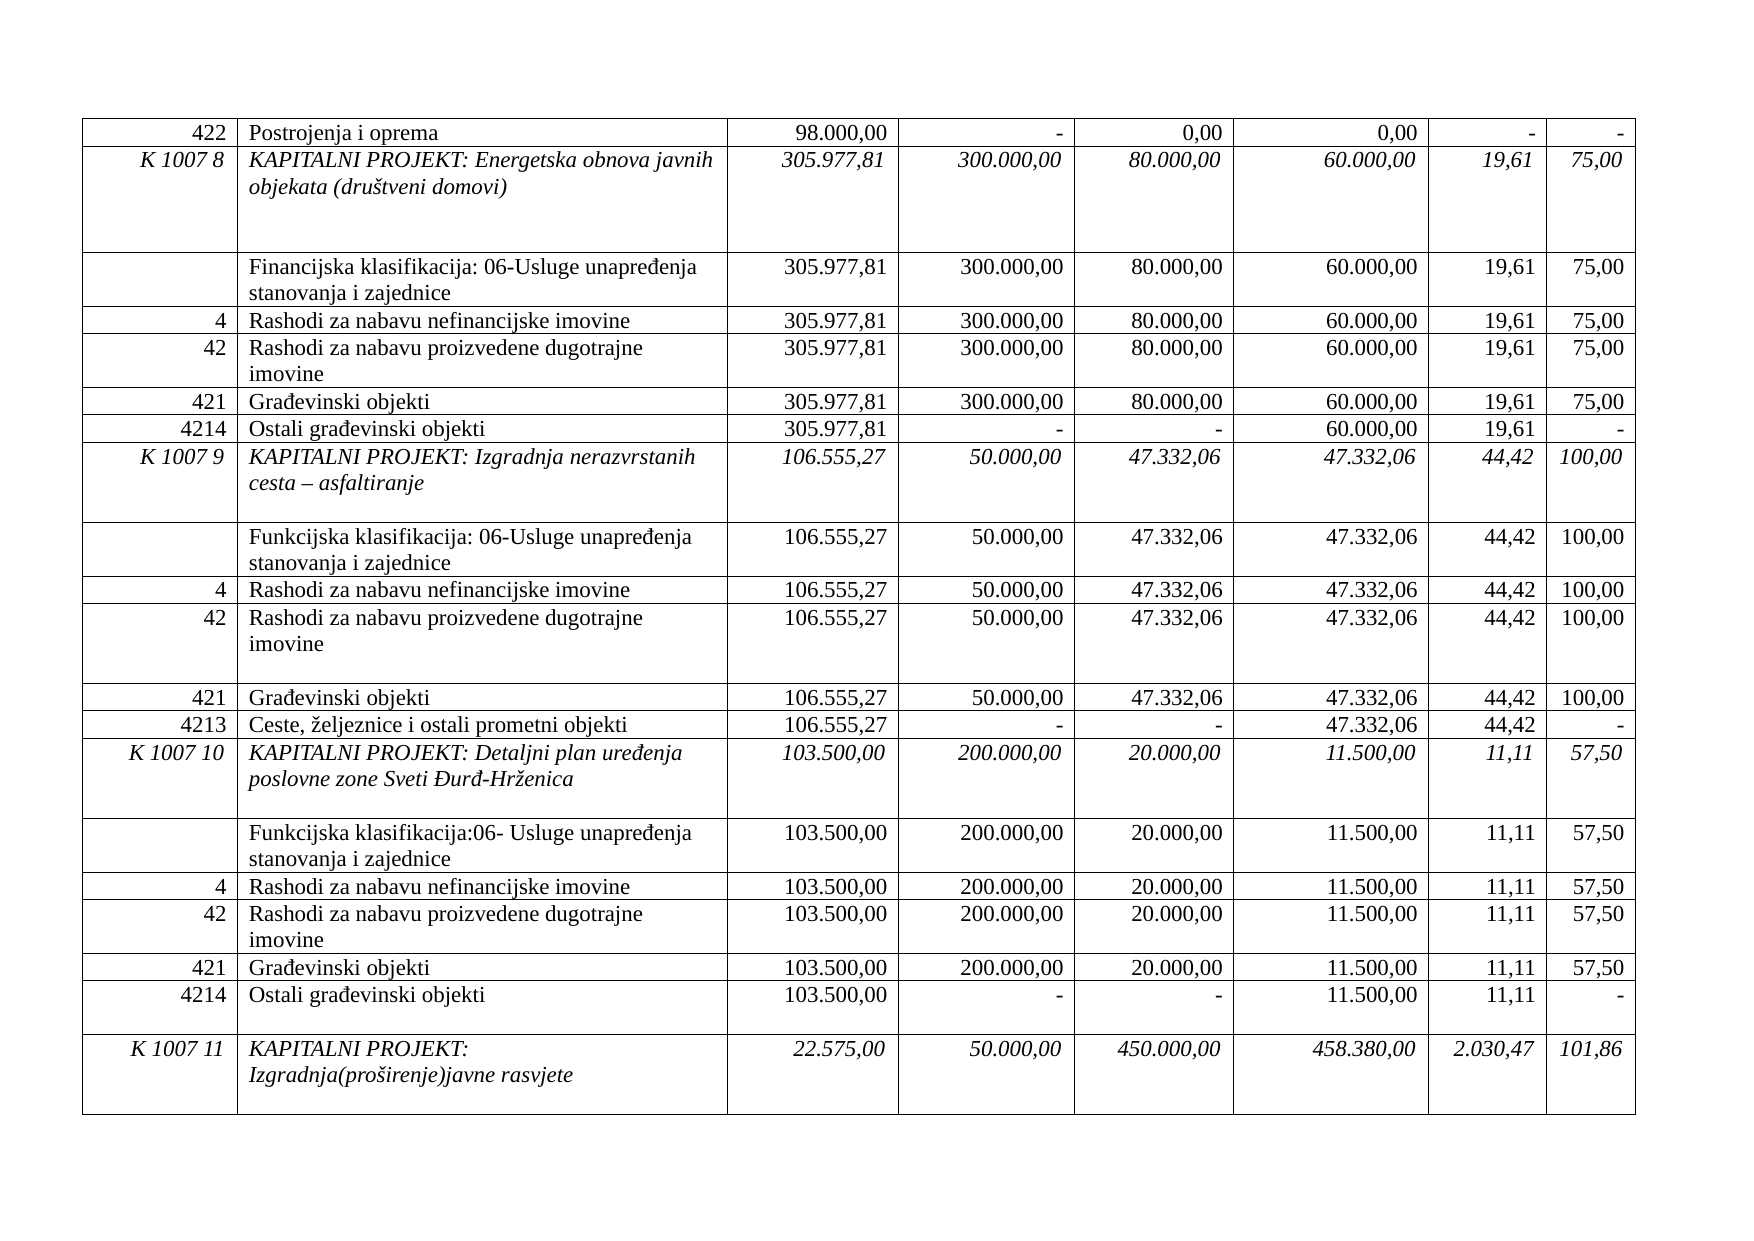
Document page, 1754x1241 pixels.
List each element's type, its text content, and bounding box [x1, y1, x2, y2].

table_cell K 1007 10 [83, 739, 237, 818]
table_cell - [1547, 981, 1635, 1034]
table_cell 20.000,00 [1075, 739, 1233, 818]
table_cell 305.977,81 [728, 253, 898, 306]
table_cell 11,11 [1429, 900, 1546, 953]
table_cell 44,42 [1429, 443, 1546, 522]
table_cell Ostali građevinski objekti [238, 981, 727, 1034]
table_cell 300.000,00 [899, 334, 1074, 387]
table_cell 4213 [83, 711, 237, 738]
table_cell - [899, 119, 1074, 146]
table_cell 42 [83, 900, 237, 953]
table_cell 4 [83, 873, 237, 899]
table_cell 22.575,00 [728, 1035, 898, 1114]
table_cell Rashodi za nabavu proizvedene dugotrajne imovine [238, 604, 727, 683]
table_cell 47.332,06 [1234, 443, 1428, 522]
table_cell 103.500,00 [728, 739, 898, 818]
table_cell 60.000,00 [1234, 334, 1428, 387]
table_cell 80.000,00 [1075, 307, 1233, 333]
table_cell 11.500,00 [1234, 900, 1428, 953]
table_cell 60.000,00 [1234, 147, 1428, 252]
table_cell 0,00 [1075, 119, 1233, 146]
table_cell 44,42 [1429, 577, 1546, 603]
table_cell 57,50 [1547, 739, 1635, 818]
table_cell Građevinski objekti [238, 684, 727, 710]
table_cell 103.500,00 [728, 873, 898, 899]
table_cell 2.030,47 [1429, 1035, 1546, 1114]
table_cell Financijska klasifikacija: 06-Usluge unapređenja stanovanja i zajednice [238, 253, 727, 306]
table_cell 103.500,00 [728, 819, 898, 872]
table_cell 47.332,06 [1234, 604, 1428, 683]
table_cell 106.555,27 [728, 684, 898, 710]
table_cell KAPITALNI PROJEKT: Izgradnja nerazvrstanih cesta – asfaltiranje [238, 443, 727, 522]
table_cell 75,00 [1547, 253, 1635, 306]
table_cell - [1075, 415, 1233, 442]
table_cell 75,00 [1547, 147, 1635, 252]
table_cell Postrojenja i oprema [238, 119, 727, 146]
table_cell K 1007 9 [83, 443, 237, 522]
table_cell 300.000,00 [899, 388, 1074, 414]
table_cell 103.500,00 [728, 900, 898, 953]
table_cell 47.332,06 [1075, 604, 1233, 683]
table_cell Ostali građevinski objekti [238, 415, 727, 442]
table_cell 305.977,81 [728, 334, 898, 387]
table_cell 300.000,00 [899, 253, 1074, 306]
table_cell 11,11 [1429, 819, 1546, 872]
table_cell 106.555,27 [728, 523, 898, 576]
table_cell Ceste, željeznice i ostali prometni objekti [238, 711, 727, 738]
table_cell 20.000,00 [1075, 900, 1233, 953]
table_cell 44,42 [1429, 604, 1546, 683]
table_cell 200.000,00 [899, 900, 1074, 953]
table_cell 57,50 [1547, 900, 1635, 953]
table_cell 4 [83, 307, 237, 333]
table_cell 300.000,00 [899, 147, 1074, 252]
table_cell 19,61 [1429, 307, 1546, 333]
table_cell 103.500,00 [728, 981, 898, 1034]
table_cell Funkcijska klasifikacija: 06-Usluge unapređenja stanovanja i zajednice [238, 523, 727, 576]
table_cell 421 [83, 388, 237, 414]
table_cell - [1547, 119, 1635, 146]
table_cell 47.332,06 [1075, 443, 1233, 522]
table_cell - [899, 981, 1074, 1034]
table_cell [83, 523, 237, 576]
table_cell 60.000,00 [1234, 253, 1428, 306]
table_cell 11.500,00 [1234, 739, 1428, 818]
table_cell 0,00 [1234, 119, 1428, 146]
table_cell 60.000,00 [1234, 415, 1428, 442]
table_cell 19,61 [1429, 253, 1546, 306]
table_cell 100,00 [1547, 604, 1635, 683]
table_cell 305.977,81 [728, 147, 898, 252]
table_cell 47.332,06 [1075, 577, 1233, 603]
table_cell 44,42 [1429, 711, 1546, 738]
table_cell 80.000,00 [1075, 147, 1233, 252]
table_cell 11.500,00 [1234, 819, 1428, 872]
table_cell 47.332,06 [1234, 523, 1428, 576]
table_cell Rashodi za nabavu nefinancijske imovine [238, 873, 727, 899]
table_cell 47.332,06 [1234, 577, 1428, 603]
table_cell 47.332,06 [1234, 711, 1428, 738]
table_cell 20.000,00 [1075, 819, 1233, 872]
table_cell 47.332,06 [1234, 684, 1428, 710]
table_cell 421 [83, 684, 237, 710]
table_cell [83, 253, 237, 306]
table_cell 200.000,00 [899, 739, 1074, 818]
table_cell 101,86 [1547, 1035, 1635, 1114]
table_cell Rashodi za nabavu proizvedene dugotrajne imovine [238, 900, 727, 953]
table_cell 11.500,00 [1234, 954, 1428, 980]
table_cell - [899, 711, 1074, 738]
table_cell 60.000,00 [1234, 388, 1428, 414]
table_cell 57,50 [1547, 954, 1635, 980]
table_cell 57,50 [1547, 819, 1635, 872]
table_cell Rashodi za nabavu proizvedene dugotrajne imovine [238, 334, 727, 387]
table_cell 106.555,27 [728, 604, 898, 683]
table_cell Rashodi za nabavu nefinancijske imovine [238, 577, 727, 603]
table_cell - [899, 415, 1074, 442]
table_cell KAPITALNI PROJEKT: Izgradnja(proširenje)javne rasvjete [238, 1035, 727, 1114]
table_cell 11.500,00 [1234, 981, 1428, 1034]
table_cell 305.977,81 [728, 415, 898, 442]
table_cell 44,42 [1429, 684, 1546, 710]
table_cell Funkcijska klasifikacija:06- Usluge unapređenja stanovanja i zajednice [238, 819, 727, 872]
table_cell Građevinski objekti [238, 388, 727, 414]
table_cell 19,61 [1429, 334, 1546, 387]
table_cell 100,00 [1547, 523, 1635, 576]
table_cell 11.500,00 [1234, 873, 1428, 899]
table_cell 4214 [83, 415, 237, 442]
table_cell 305.977,81 [728, 307, 898, 333]
table_cell 450.000,00 [1075, 1035, 1233, 1114]
table_cell 75,00 [1547, 388, 1635, 414]
table_cell 80.000,00 [1075, 334, 1233, 387]
table_cell 11,11 [1429, 873, 1546, 899]
table_cell 11,11 [1429, 954, 1546, 980]
table_cell 50.000,00 [899, 577, 1074, 603]
table_cell 20.000,00 [1075, 954, 1233, 980]
table_cell 421 [83, 954, 237, 980]
table_cell 80.000,00 [1075, 388, 1233, 414]
table_cell 11,11 [1429, 739, 1546, 818]
table_cell 50.000,00 [899, 684, 1074, 710]
table_cell 4214 [83, 981, 237, 1034]
table_cell 200.000,00 [899, 954, 1074, 980]
table_cell 4 [83, 577, 237, 603]
table_cell 106.555,27 [728, 711, 898, 738]
table_cell 106.555,27 [728, 577, 898, 603]
table_cell 200.000,00 [899, 819, 1074, 872]
table_cell 19,61 [1429, 147, 1546, 252]
table_cell 50.000,00 [899, 523, 1074, 576]
table_cell Građevinski objekti [238, 954, 727, 980]
table_cell 44,42 [1429, 523, 1546, 576]
table_cell K 1007 8 [83, 147, 237, 252]
table_cell - [1429, 119, 1546, 146]
table_cell 11,11 [1429, 981, 1546, 1034]
table_cell 20.000,00 [1075, 873, 1233, 899]
table_cell 100,00 [1547, 443, 1635, 522]
table_cell 19,61 [1429, 415, 1546, 442]
table_cell - [1547, 711, 1635, 738]
table_cell 100,00 [1547, 577, 1635, 603]
table_cell 422 [83, 119, 237, 146]
table_cell 50.000,00 [899, 604, 1074, 683]
table_cell - [1547, 415, 1635, 442]
table_cell 42 [83, 334, 237, 387]
table_cell 19,61 [1429, 388, 1546, 414]
table_cell 75,00 [1547, 334, 1635, 387]
table_cell [83, 819, 237, 872]
table_cell 103.500,00 [728, 954, 898, 980]
table_cell 300.000,00 [899, 307, 1074, 333]
table_cell K 1007 11 [83, 1035, 237, 1114]
table_cell 42 [83, 604, 237, 683]
table_cell 60.000,00 [1234, 307, 1428, 333]
table_cell 98.000,00 [728, 119, 898, 146]
table_cell - [1075, 711, 1233, 738]
table_cell 47.332,06 [1075, 684, 1233, 710]
table_cell 200.000,00 [899, 873, 1074, 899]
table_cell 106.555,27 [728, 443, 898, 522]
table_cell 57,50 [1547, 873, 1635, 899]
table_cell 50.000,00 [899, 443, 1074, 522]
table_cell - [1075, 981, 1233, 1034]
table_cell 100,00 [1547, 684, 1635, 710]
table_cell 50.000,00 [899, 1035, 1074, 1114]
table_cell KAPITALNI PROJEKT: Energetska obnova javnih objekata (društveni domovi) [238, 147, 727, 252]
table_cell 305.977,81 [728, 388, 898, 414]
table_cell 458.380,00 [1234, 1035, 1428, 1114]
table_cell 80.000,00 [1075, 253, 1233, 306]
table_cell 47.332,06 [1075, 523, 1233, 576]
table_cell Rashodi za nabavu nefinancijske imovine [238, 307, 727, 333]
table_cell 75,00 [1547, 307, 1635, 333]
table_cell KAPITALNI PROJEKT: Detaljni plan uređenja poslovne zone Sveti Đurđ-Hrženica [238, 739, 727, 818]
